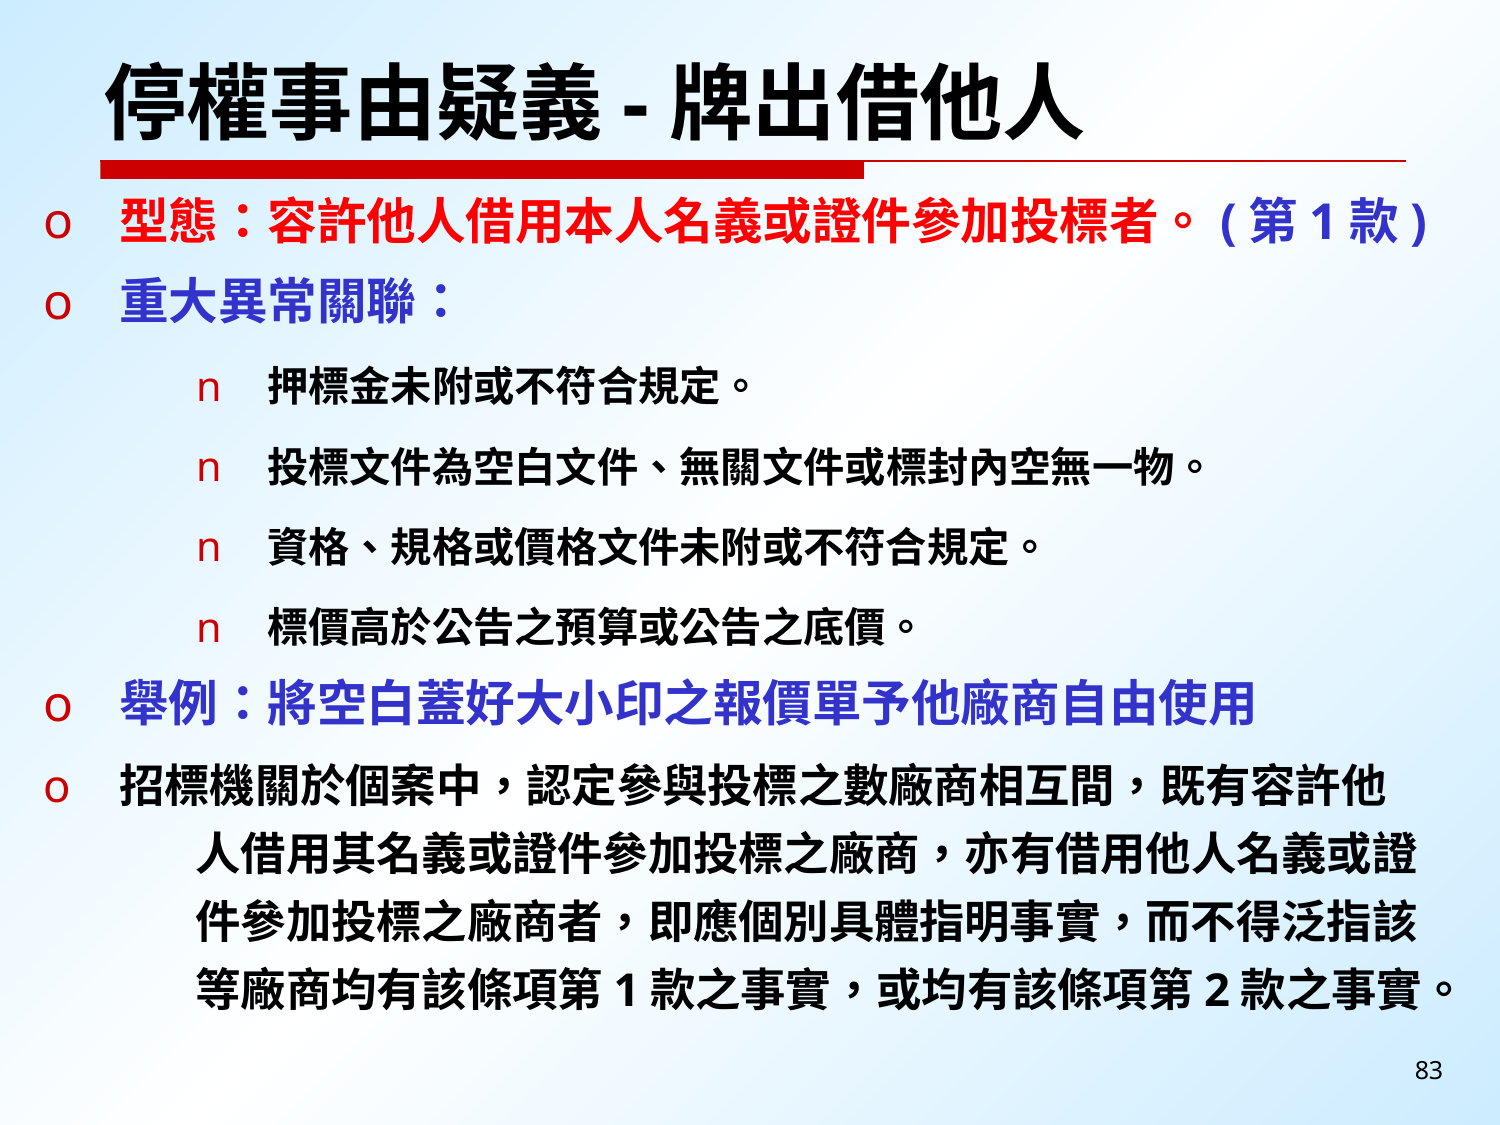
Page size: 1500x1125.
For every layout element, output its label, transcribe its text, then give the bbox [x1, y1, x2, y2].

list 型態：容許他人借用本人名義或證件參加投標者。(第1款) 重大異常關聯： 押標金未附或不符合規定。 投標文件為空白文件、無關文件或標封內空無一物。 資格、規格或價格文件未附或不符合規定。 標價高於公告之預算或公告之底價。 舉例：將空白蓋好大小印之報價單予他廠商自由使用 招標機關於個案中，認定參與投標之數廠商相互間，既有容許他人借用其名義或證件參加投標之廠商，亦有借用他人名義或證件參加投標之廠商者，即應個別具體指明事實，而不得泛指該等廠商均有該條項第1款之事實，或均有該條項第2款之事實。 [28, 173, 1445, 1072]
title 停權事由疑義-牌出借他人 [88, 31, 1402, 158]
